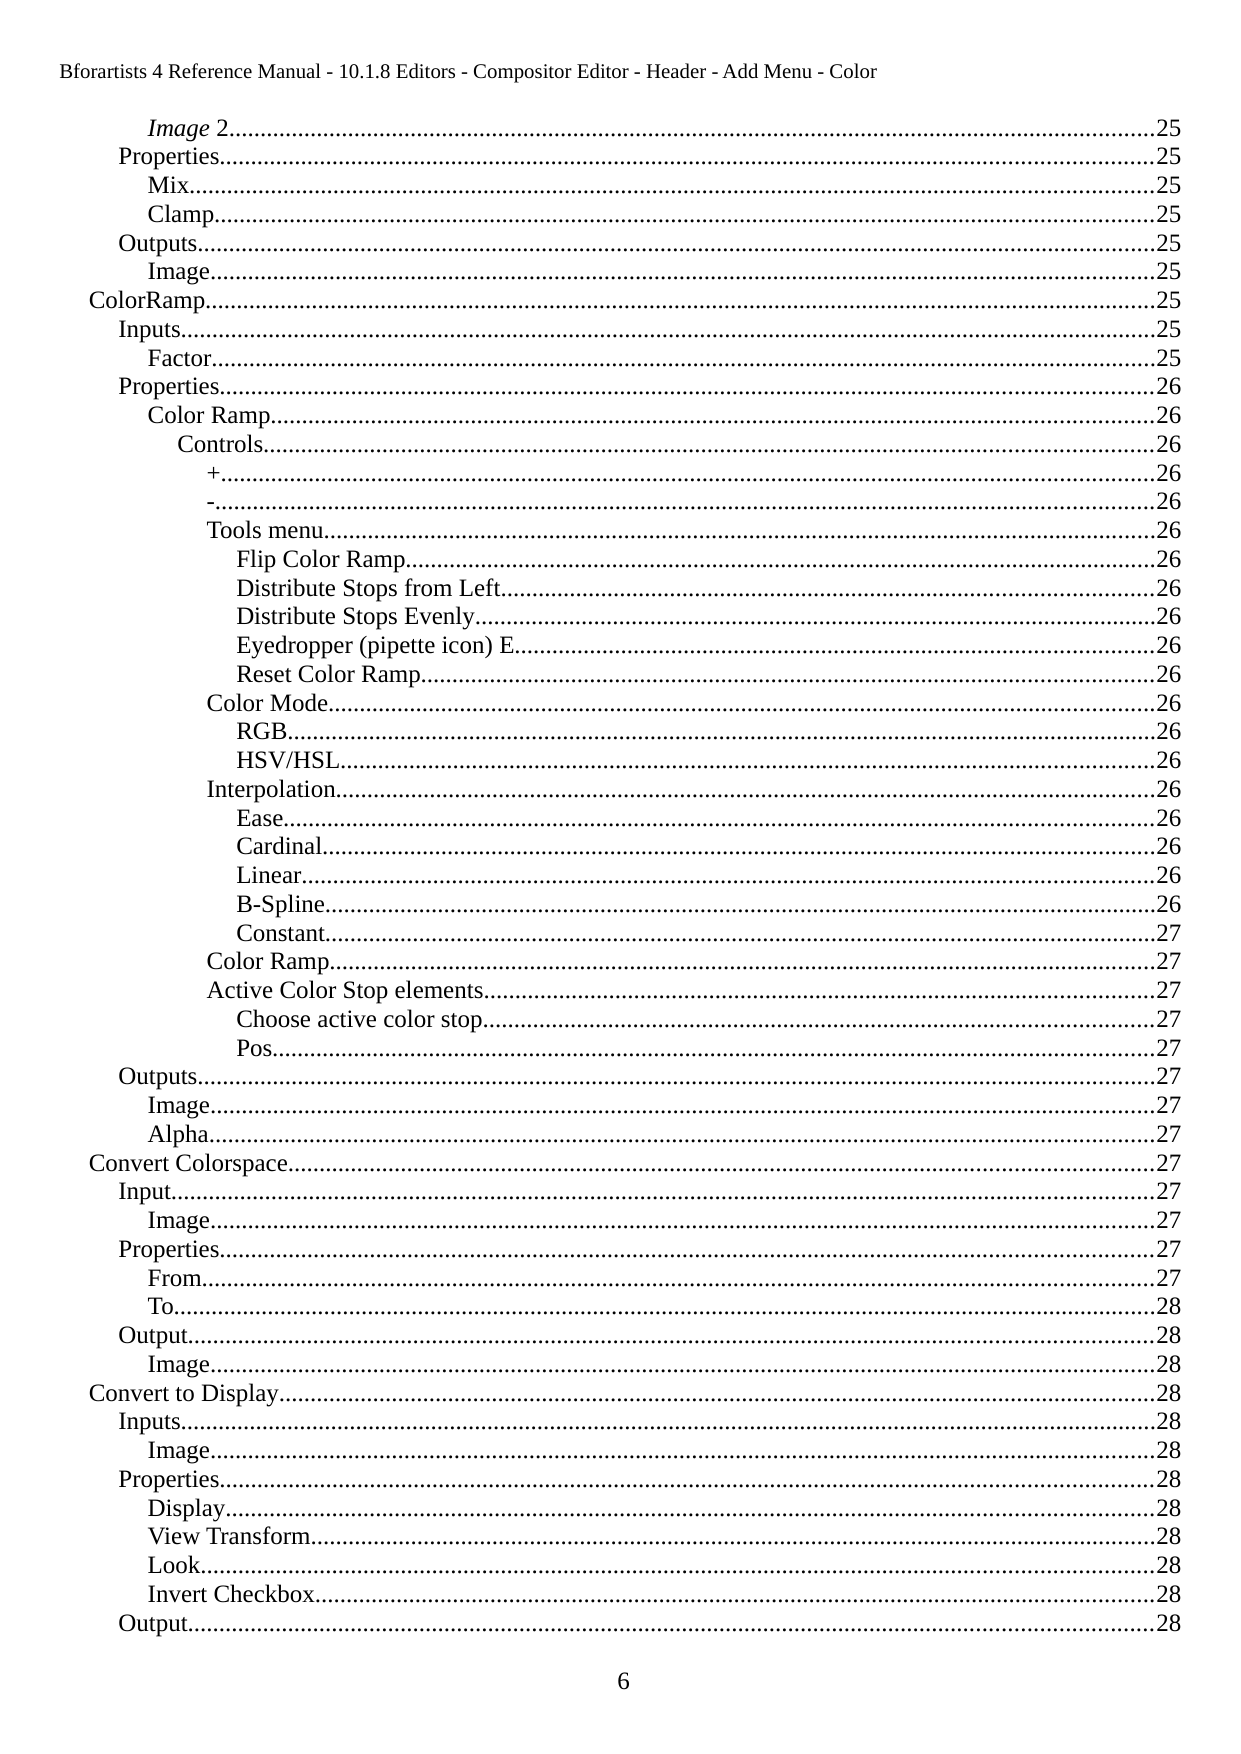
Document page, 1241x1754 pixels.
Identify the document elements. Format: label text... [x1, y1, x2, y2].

text Image 28 [147, 1435, 1181, 1464]
text Input 27 [118, 1176, 1181, 1205]
text Image 25 [147, 256, 1181, 285]
text Ease 26 [236, 803, 1181, 831]
text Outputs 27 [118, 1061, 1181, 1090]
text Color Ramp 26 [147, 400, 1181, 429]
text - 26 [206, 486, 1181, 515]
text Inputs 28 [118, 1406, 1181, 1435]
text Look 28 [147, 1550, 1181, 1579]
text ColorRamp 25 [88, 285, 1181, 314]
text Color Mode 26 [206, 688, 1181, 716]
text Display 28 [147, 1493, 1181, 1521]
text Choose active color stop 27 [236, 1004, 1181, 1033]
text Cardinal 26 [236, 831, 1181, 860]
text Image 2 25 [147, 113, 1181, 141]
text Flip Color Ramp 26 [236, 544, 1181, 573]
text Convert to Display 28 [88, 1378, 1181, 1406]
text RGB 26 [236, 716, 1181, 745]
text To 28 [147, 1291, 1181, 1320]
text Reset Color Ramp 26 [236, 659, 1181, 688]
text Distribute Stops Evenly 26 [236, 601, 1181, 630]
text Pos 27 [236, 1033, 1181, 1061]
text B-Spline 26 [236, 889, 1181, 918]
text Constant 27 [236, 918, 1181, 946]
text Image 28 [147, 1349, 1181, 1378]
text Active Color Stop elements 27 [206, 975, 1181, 1004]
text Properties 28 [118, 1464, 1181, 1493]
text From 27 [147, 1263, 1181, 1291]
text Invert Checkbox 28 [147, 1579, 1181, 1608]
text HSV/HSL 26 [236, 745, 1181, 774]
text Outputs 25 [118, 228, 1181, 256]
text Image 27 [147, 1090, 1181, 1119]
text Alpha 27 [147, 1119, 1181, 1148]
text Convert Colorspace 27 [88, 1148, 1181, 1176]
text Eyedropper (pipette icon) E 26 [236, 630, 1181, 659]
text Distribute Stops from Left 26 [236, 573, 1181, 601]
text Mix 25 [147, 170, 1181, 199]
text Output 28 [118, 1320, 1181, 1349]
text Properties 26 [118, 371, 1181, 400]
text Controls 26 [177, 429, 1181, 458]
text Properties 25 [118, 141, 1181, 170]
text + 26 [206, 458, 1181, 486]
text Interpolation 26 [206, 774, 1181, 803]
text Factor 25 [147, 343, 1181, 371]
text Clamp 25 [147, 199, 1181, 228]
text View Transform 28 [147, 1521, 1181, 1550]
text Output 28 [118, 1608, 1181, 1636]
text Tools menu 26 [206, 515, 1181, 544]
text Inputs 25 [118, 314, 1181, 343]
text Properties 27 [118, 1234, 1181, 1263]
text Linear 26 [236, 860, 1181, 889]
text Image 27 [147, 1205, 1181, 1234]
text Color Ramp 27 [206, 946, 1181, 975]
